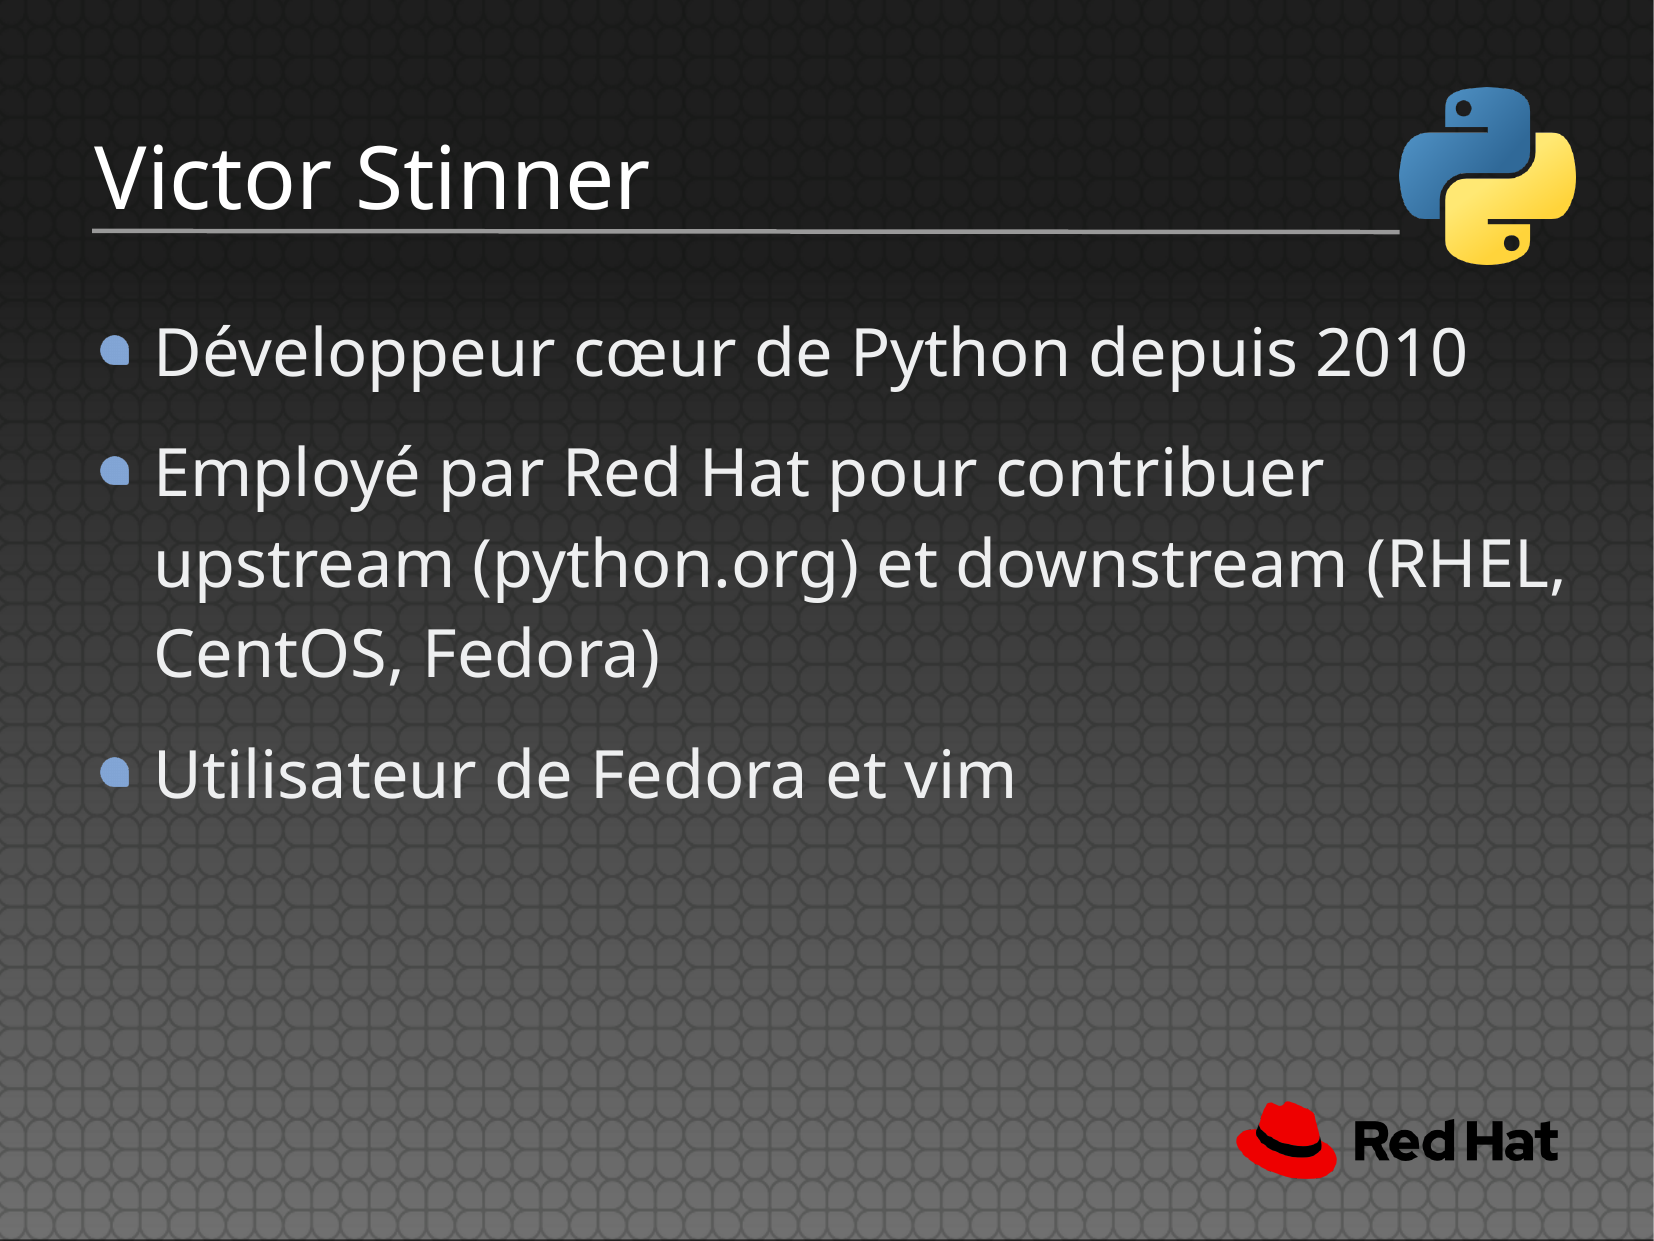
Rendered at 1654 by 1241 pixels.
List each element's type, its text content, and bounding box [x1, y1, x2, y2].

list Développeur cœur de Python depuis 2010 Employé par Red Hat pour contribuer upstream (python.org) et downstream (RHEL, CentOS, Fedora) Utilisateur de Fedora et vim [82, 304, 1629, 1045]
picture [0, 0, 1654, 1241]
title Victor Stinner [94, 100, 1426, 251]
